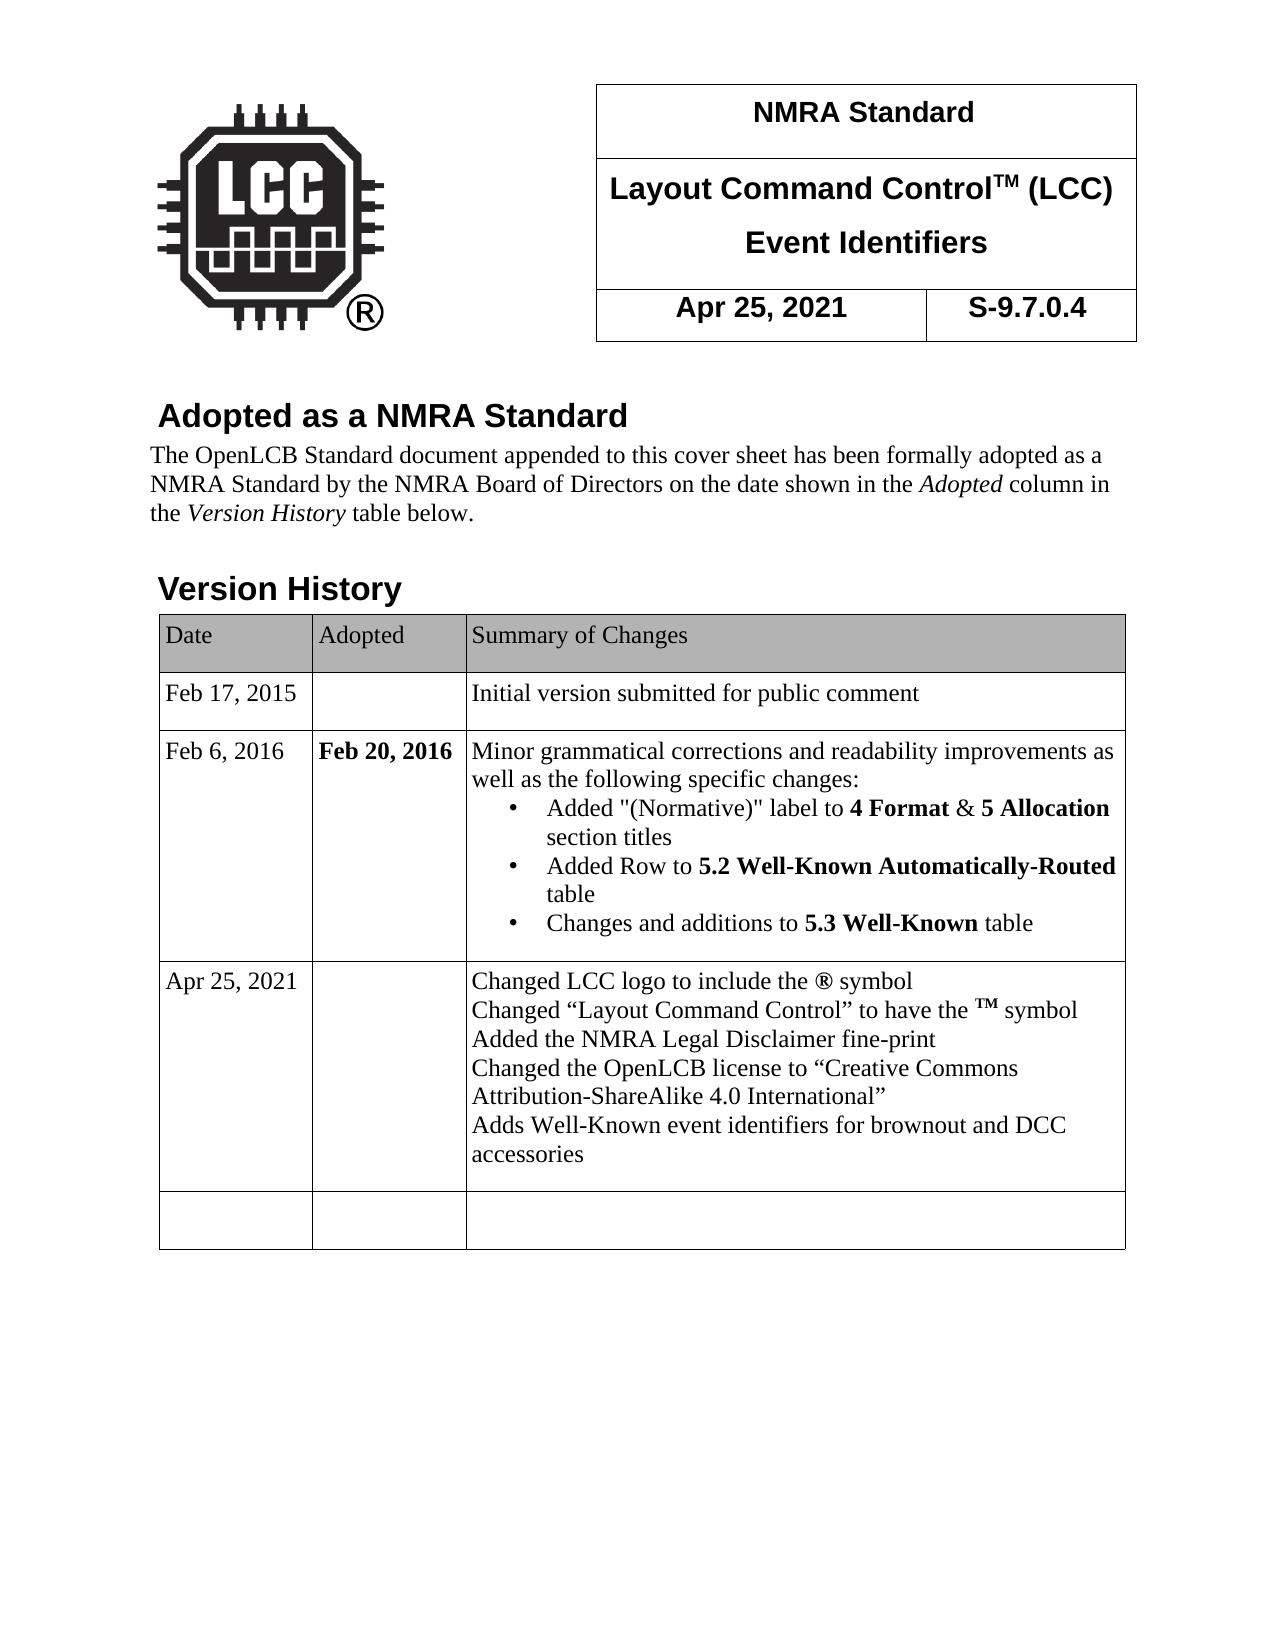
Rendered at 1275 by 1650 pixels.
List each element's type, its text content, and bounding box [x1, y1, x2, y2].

table_cell [313, 673, 466, 730]
table_cell [467, 1192, 1125, 1249]
subtitle Version History [112, 569, 1125, 608]
table_cell [313, 1192, 466, 1249]
subtitle Adopted as a NMRA Standard [112, 396, 1125, 434]
table_header Date [160, 615, 312, 672]
text The OpenLCB Standard document appended to this cover sheet has been formally adopted as a NMRA Standard by the NMRA Board of Directors on the date shown in the Adopted column in the Version History table below. [150, 440, 1125, 527]
table_cell Feb 17, 2015 [160, 673, 312, 730]
table_cell [313, 962, 466, 1191]
table_cell Feb 20, 2016 [313, 731, 466, 961]
table_header Summary of Changes [467, 615, 1125, 672]
table_header Adopted [313, 615, 466, 672]
table_cell Feb 6, 2016 [160, 731, 312, 961]
table_cell [160, 1192, 312, 1249]
table_cell Initial version submitted for public comment [467, 673, 1125, 730]
table_cell Minor grammatical corrections and readability improvements as well as the following specific changes: Added "(Normative)" label to 4 Format & 5 Allocation section titles Added Row to 5.2 Well-Known Automatically-Routed table Changes and additions to 5.3 Well-Known table [467, 731, 1125, 961]
table_cell Changed LCC logo to include the ® symbol Changed “Layout Command Control” to have the TM symbol Added the NMRA Legal Disclaimer fine-print Changed the OpenLCB license to “Creative Commons Attribution-ShareAlike 4.0 International” Adds Well-Known event identifiers for brownout and DCC accessories [467, 962, 1125, 1191]
table_cell Apr 25, 2021 [160, 962, 312, 1191]
picture [138, 85, 405, 347]
